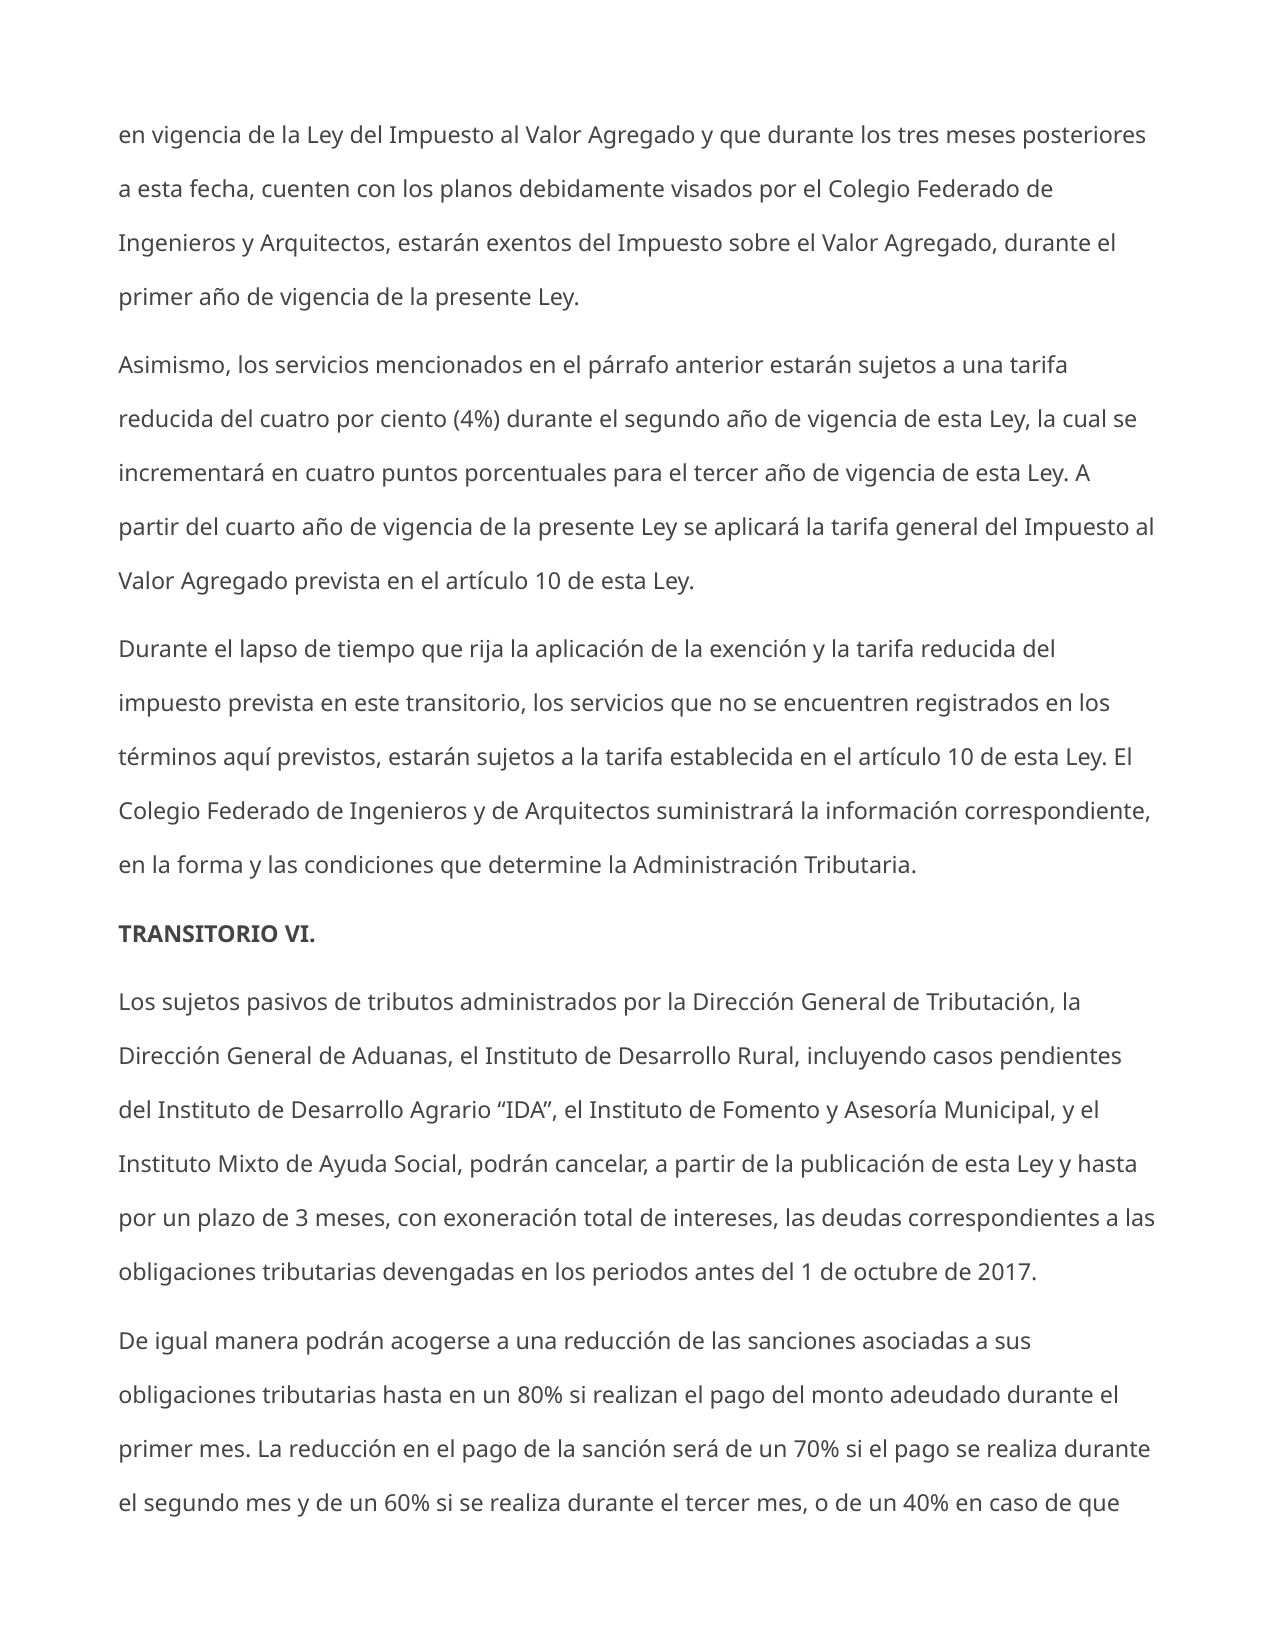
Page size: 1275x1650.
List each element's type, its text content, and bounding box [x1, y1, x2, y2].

text TRANSITORIO VI. [118, 917, 1157, 949]
text en vigencia de la Ley del Impuesto al Valor Agregado y que durante los tres meses posteriores a esta fecha, cuenten con los planos debidamente visados por el Colegio Federado de Ingenieros y Arquitectos, estarán exentos del Impuesto sobre el Valor Agregado, durante el primer año de vigencia de la presente Ley. [118, 118, 1157, 312]
text Asimismo, los servicios mencionados en el párrafo anterior estarán sujetos a una tarifa reducida del cuatro por ciento (4%) durante el segundo año de vigencia de esta Ley, la cual se incrementará en cuatro puntos porcentuales para el tercer año de vigencia de esta Ley. A partir del cuarto año de vigencia de la presente Ley se aplicará la tarifa general del Impuesto al Valor Agregado prevista en el artículo 10 de esta Ley. [118, 348, 1157, 596]
text Los sujetos pasivos de tributos administrados por la Dirección General de Tributación, la Dirección General de Aduanas, el Instituto de Desarrollo Rural, incluyendo casos pendientes del Instituto de Desarrollo Agrario “IDA”, el Instituto de Fomento y Asesoría Municipal, y el Instituto Mixto de Ayuda Social, podrán cancelar, a partir de la publicación de esta Ley y hasta por un plazo de 3 meses, con exoneración total de intereses, las deudas correspondientes a las obligaciones tributarias devengadas en los periodos antes del 1 de octubre de 2017. [118, 986, 1157, 1287]
text De igual manera podrán acogerse a una reducción de las sanciones asociadas a sus obligaciones tributarias hasta en un 80% si realizan el pago del monto adeudado durante el primer mes. La reducción en el pago de la sanción será de un 70% si el pago se realiza durante el segundo mes y de un 60% si se realiza durante el tercer mes, o de un 40% en caso de que [118, 1324, 1157, 1518]
text Durante el lapso de tiempo que rija la aplicación de la exención y la tarifa reducida del impuesto prevista en este transitorio, los servicios que no se encuentren registrados en los términos aquí previstos, estarán sujetos a la tarifa establecida en el artículo 10 de esta Ley. El Colegio Federado de Ingenieros y de Arquitectos suministrará la información correspondiente, en la forma y las condiciones que determine la Administración Tributaria. [118, 633, 1157, 881]
